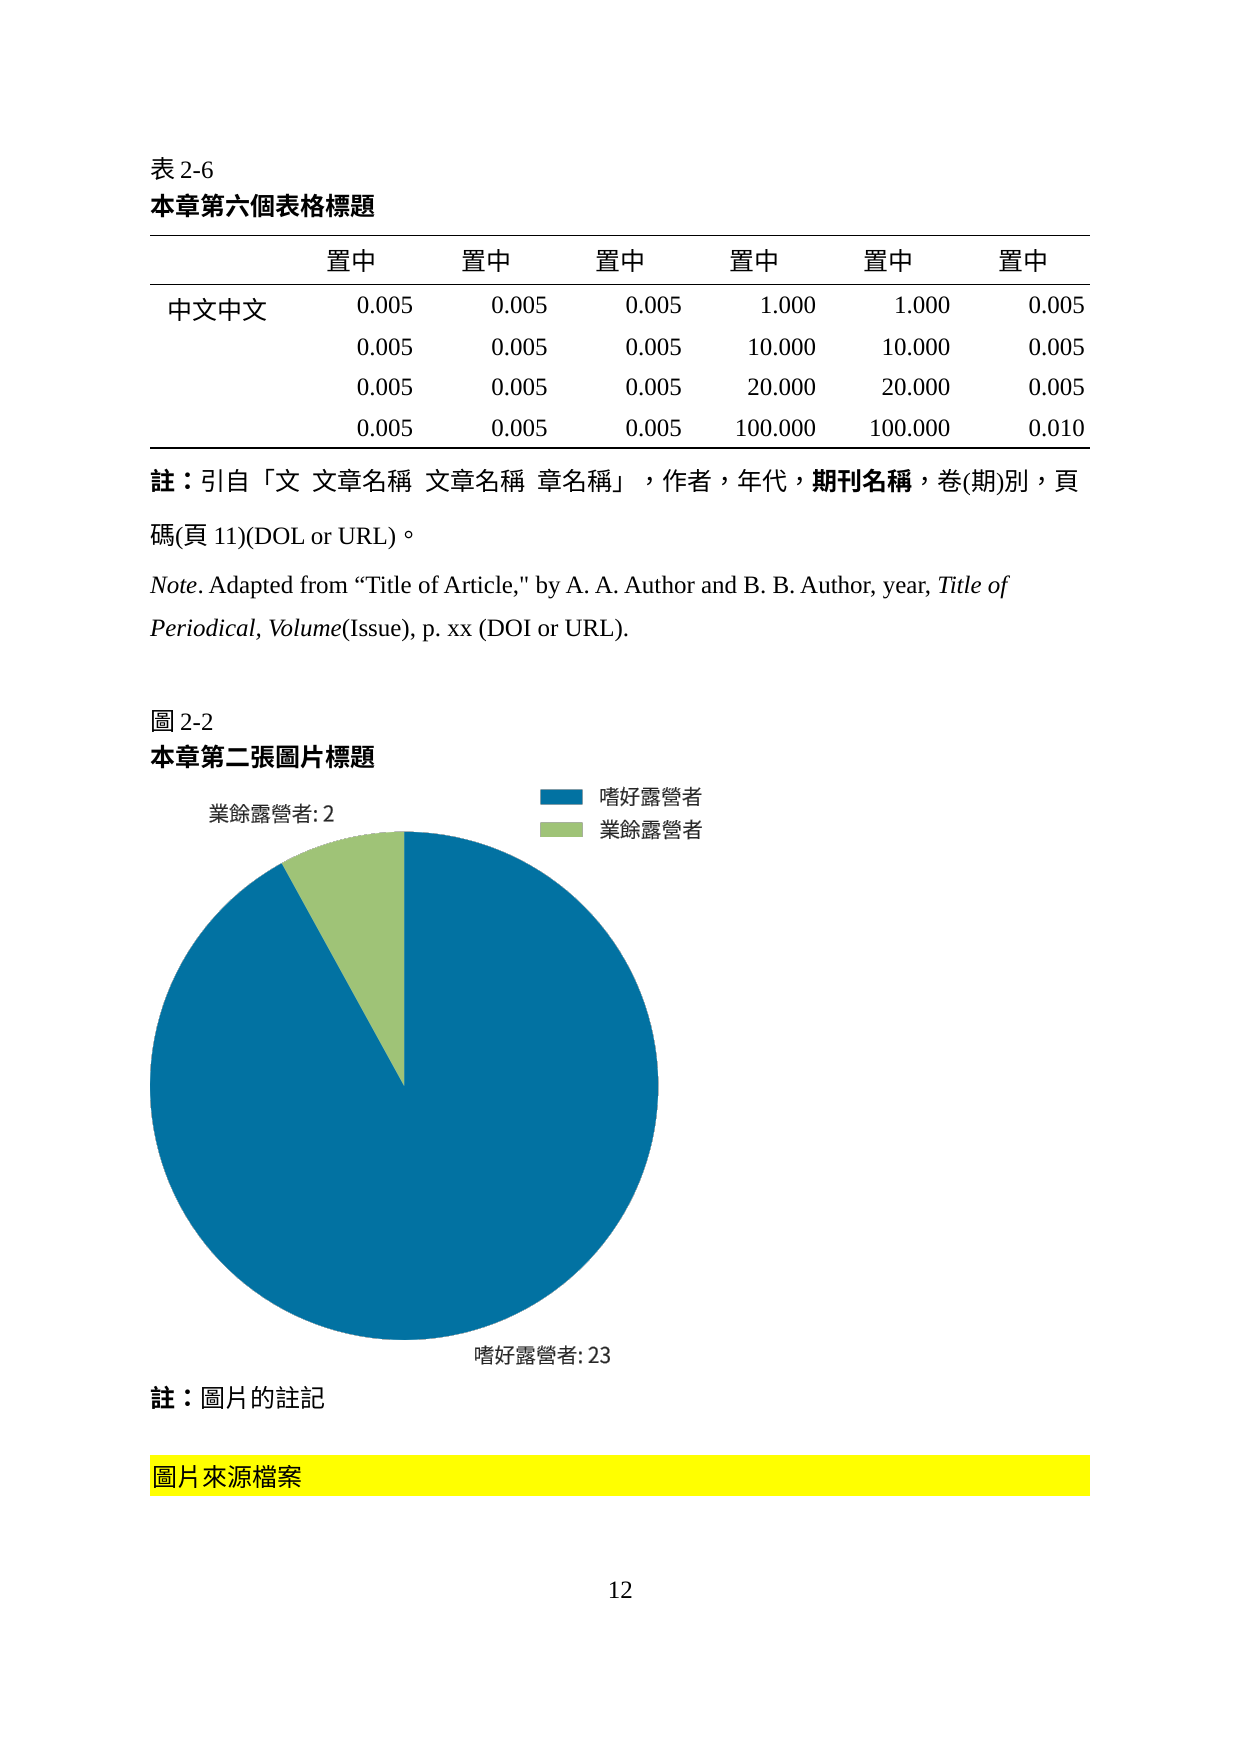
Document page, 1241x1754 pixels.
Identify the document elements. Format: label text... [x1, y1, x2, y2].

table_cell 0.005 [419, 285, 553, 325]
table_cell 100.000 [821, 407, 956, 447]
table_cell 100.000 [687, 407, 821, 447]
text 表2-6 本章第六個表格標題 [150, 150, 1090, 222]
table_cell 0.005 [956, 367, 1090, 407]
table_cell 0.005 [956, 325, 1090, 367]
picture [150, 786, 702, 1365]
table_cell 0.005 [956, 285, 1090, 325]
table_header 置中 [553, 236, 687, 284]
table_cell 10.000 [821, 325, 956, 367]
text Note. Adapted from “Title of Article," by A. A. Author and B. B. Author, year, Title of Periodical, Volume(Issue), p. xx (DOI or URL). [150, 570, 1090, 642]
table_header 置中 [284, 236, 418, 284]
table_cell 0.005 [284, 285, 418, 325]
table_cell 0.005 [419, 367, 553, 407]
table_cell 0.005 [419, 407, 553, 447]
table_cell 0.005 [553, 367, 687, 407]
table_header 置中 [419, 236, 553, 284]
table_header 置中 [687, 236, 821, 284]
table_cell 0.010 [956, 407, 1090, 447]
table_cell 0.005 [419, 325, 553, 367]
table_cell 20.000 [821, 367, 956, 407]
table_cell 0.005 [284, 325, 418, 367]
table_cell 1.000 [687, 285, 821, 325]
text 註：圖片的註記 [150, 1379, 1090, 1415]
table_cell 0.005 [284, 407, 418, 447]
table_cell 0.005 [553, 407, 687, 447]
table_cell 0.005 [553, 325, 687, 367]
table_cell 10.000 [687, 325, 821, 367]
table_cell 1.000 [821, 285, 956, 325]
table_header 置中 [821, 236, 956, 284]
table_cell 0.005 [284, 367, 418, 407]
table_header [150, 236, 284, 284]
text 圖2-2 本章第二張圖片標題 [150, 701, 1090, 774]
table_cell 20.000 [687, 367, 821, 407]
table_cell 中文中文 [150, 285, 284, 447]
table_cell 0.005 [553, 285, 687, 325]
text 註：引自「文 文章名稱 文章名稱 章名稱」，作者，年代，期刊名稱，卷(期)別，頁碼(頁11)(DOL or URL)。 [150, 461, 1090, 552]
table_header 置中 [956, 236, 1090, 284]
text 圖片來源檔案 [150, 1455, 1090, 1496]
